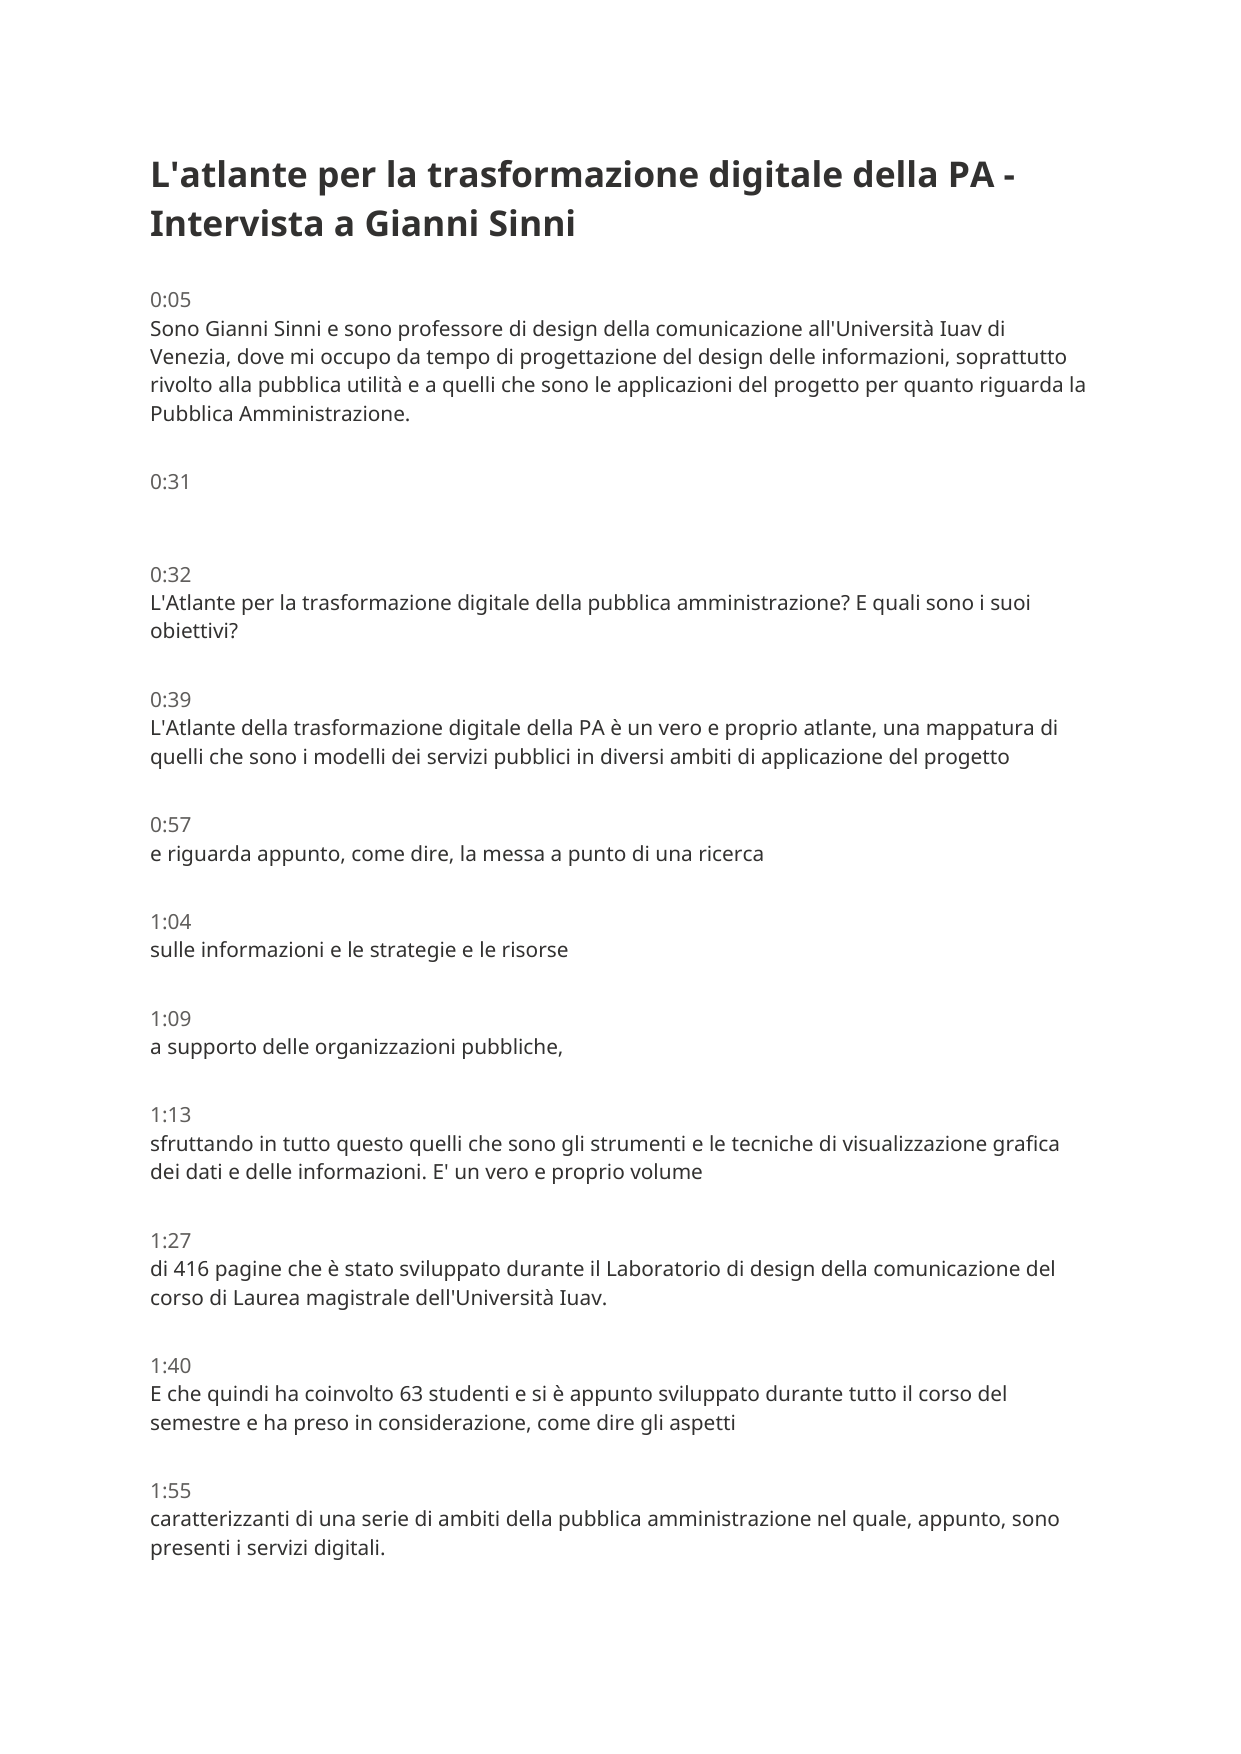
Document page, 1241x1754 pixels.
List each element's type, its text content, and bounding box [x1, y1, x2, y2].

text 0:32 L'Atlante per la trasformazione digitale della pubblica amministrazione? E quali sono i suoi obiettivi? [150, 531, 1090, 645]
text 1:40 E che quindi ha coinvolto 63 studenti e si è appunto sviluppato durante tutto il corso del semestre e ha preso in considerazione, come dire gli aspetti [150, 1322, 1090, 1436]
text 0:05 Sono Gianni Sinni e sono professore di design della comunicazione all'Università Iuav di Venezia, dove mi occupo da tempo di progettazione del design delle informazioni, soprattutto rivolto alla pubblica utilità e a quelli che sono le applicazioni del progetto per quanto riguarda la Pubblica Amministrazione. [150, 257, 1090, 427]
text 1:27 di 416 pagine che è stato sviluppato durante il Laboratorio di design della comunicazione del corso di Laurea magistrale dell'Università Iuav. [150, 1197, 1090, 1311]
text 0:57 e riguarda appunto, come dire, la messa a punto di una ricerca [150, 782, 1090, 867]
text 1:09 a supporto delle organizzazioni pubbliche, [150, 975, 1090, 1061]
text 1:55 caratterizzanti di una serie di ambiti della pubblica amministrazione nel quale, appunto, sono presenti i servizi digitali. [150, 1448, 1090, 1561]
text L'atlante per la trasformazione digitale della PA - Intervista a Gianni Sinni [150, 150, 1090, 246]
text 1:13 sfruttando in tutto questo quelli che sono gli strumenti e le tecniche di visualizzazione grafica dei dati e delle informazioni. E' un vero e proprio volume [150, 1072, 1090, 1186]
text 1:04 sulle informazioni e le strategie e le risorse [150, 878, 1090, 964]
text 0:31 [150, 439, 1090, 520]
text 0:39 L'Atlante della trasformazione digitale della PA è un vero e proprio atlante, una mappatura di quelli che sono i modelli dei servizi pubblici in diversi ambiti di applicazione del progetto [150, 657, 1090, 770]
